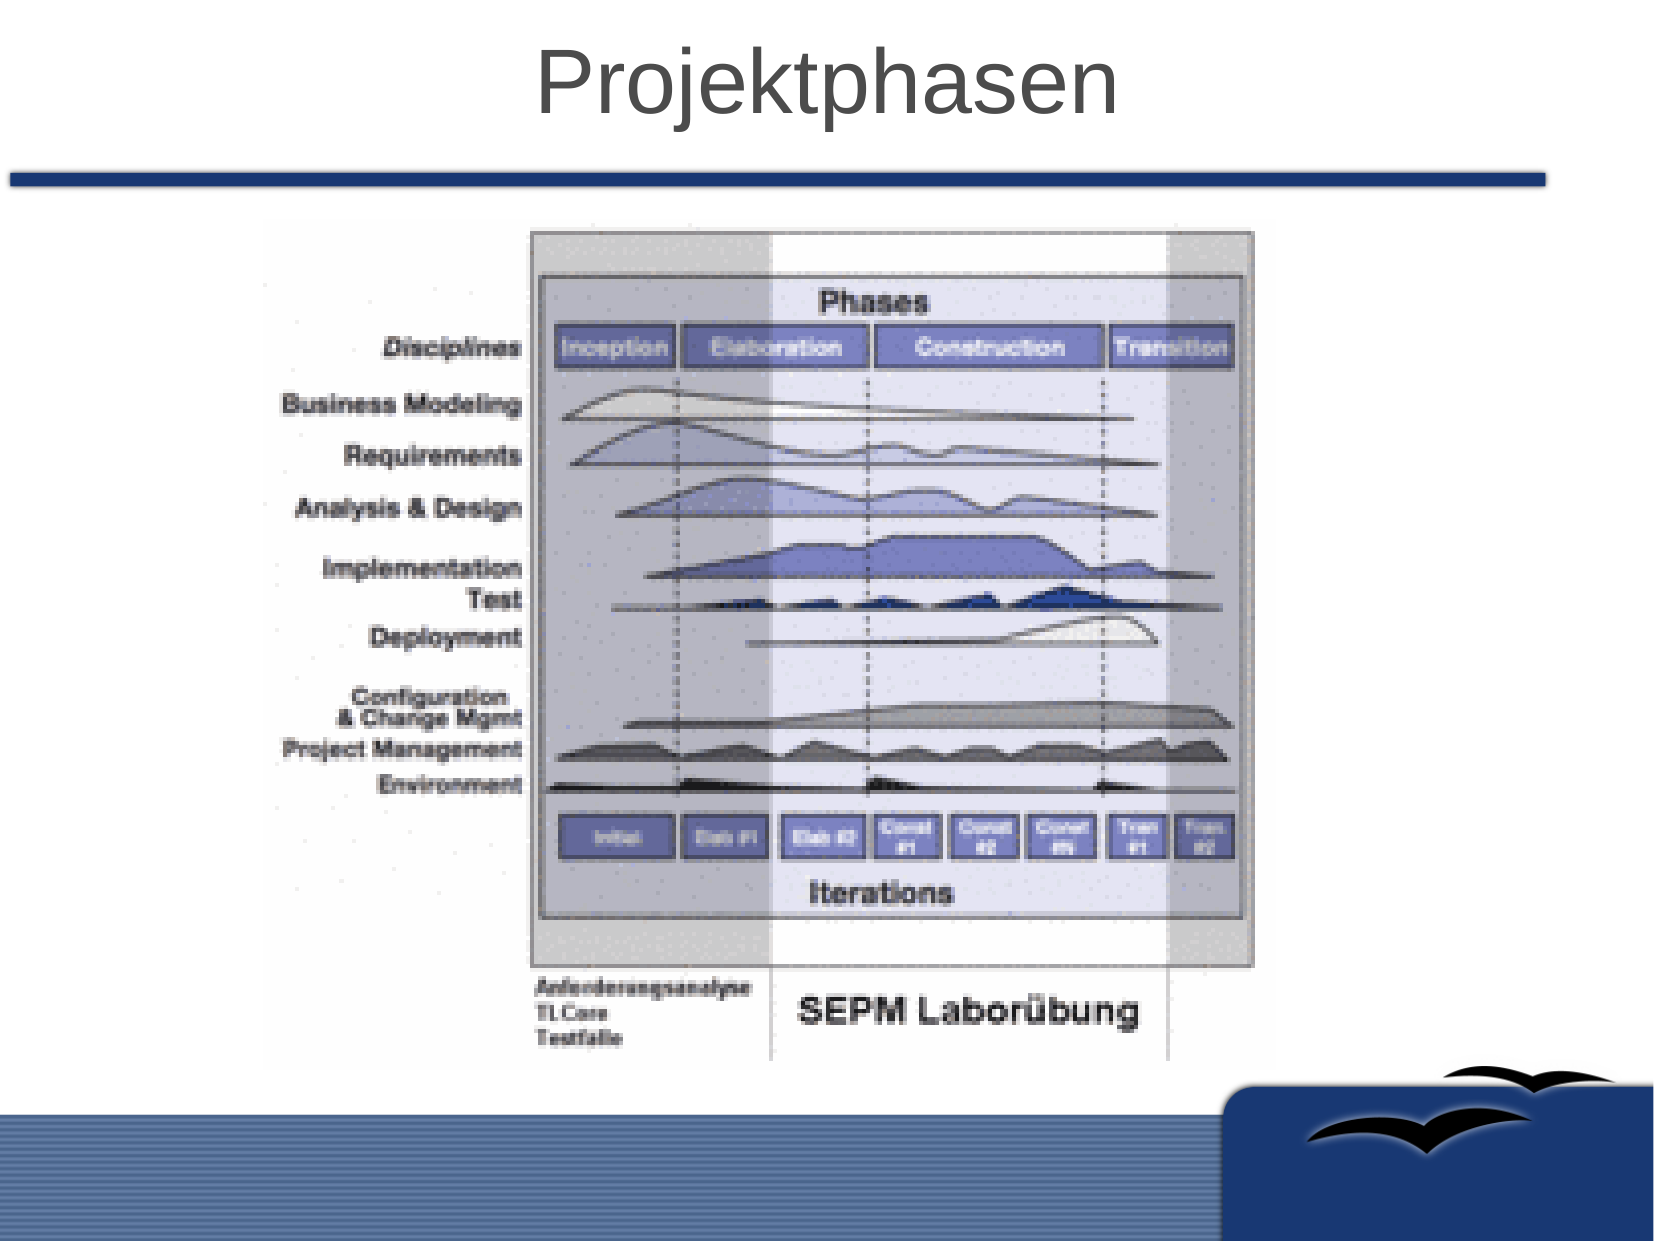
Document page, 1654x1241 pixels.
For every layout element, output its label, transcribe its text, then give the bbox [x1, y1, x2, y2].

title Projektphasen [121, 0, 1534, 164]
picture [0, 0, 1654, 1241]
